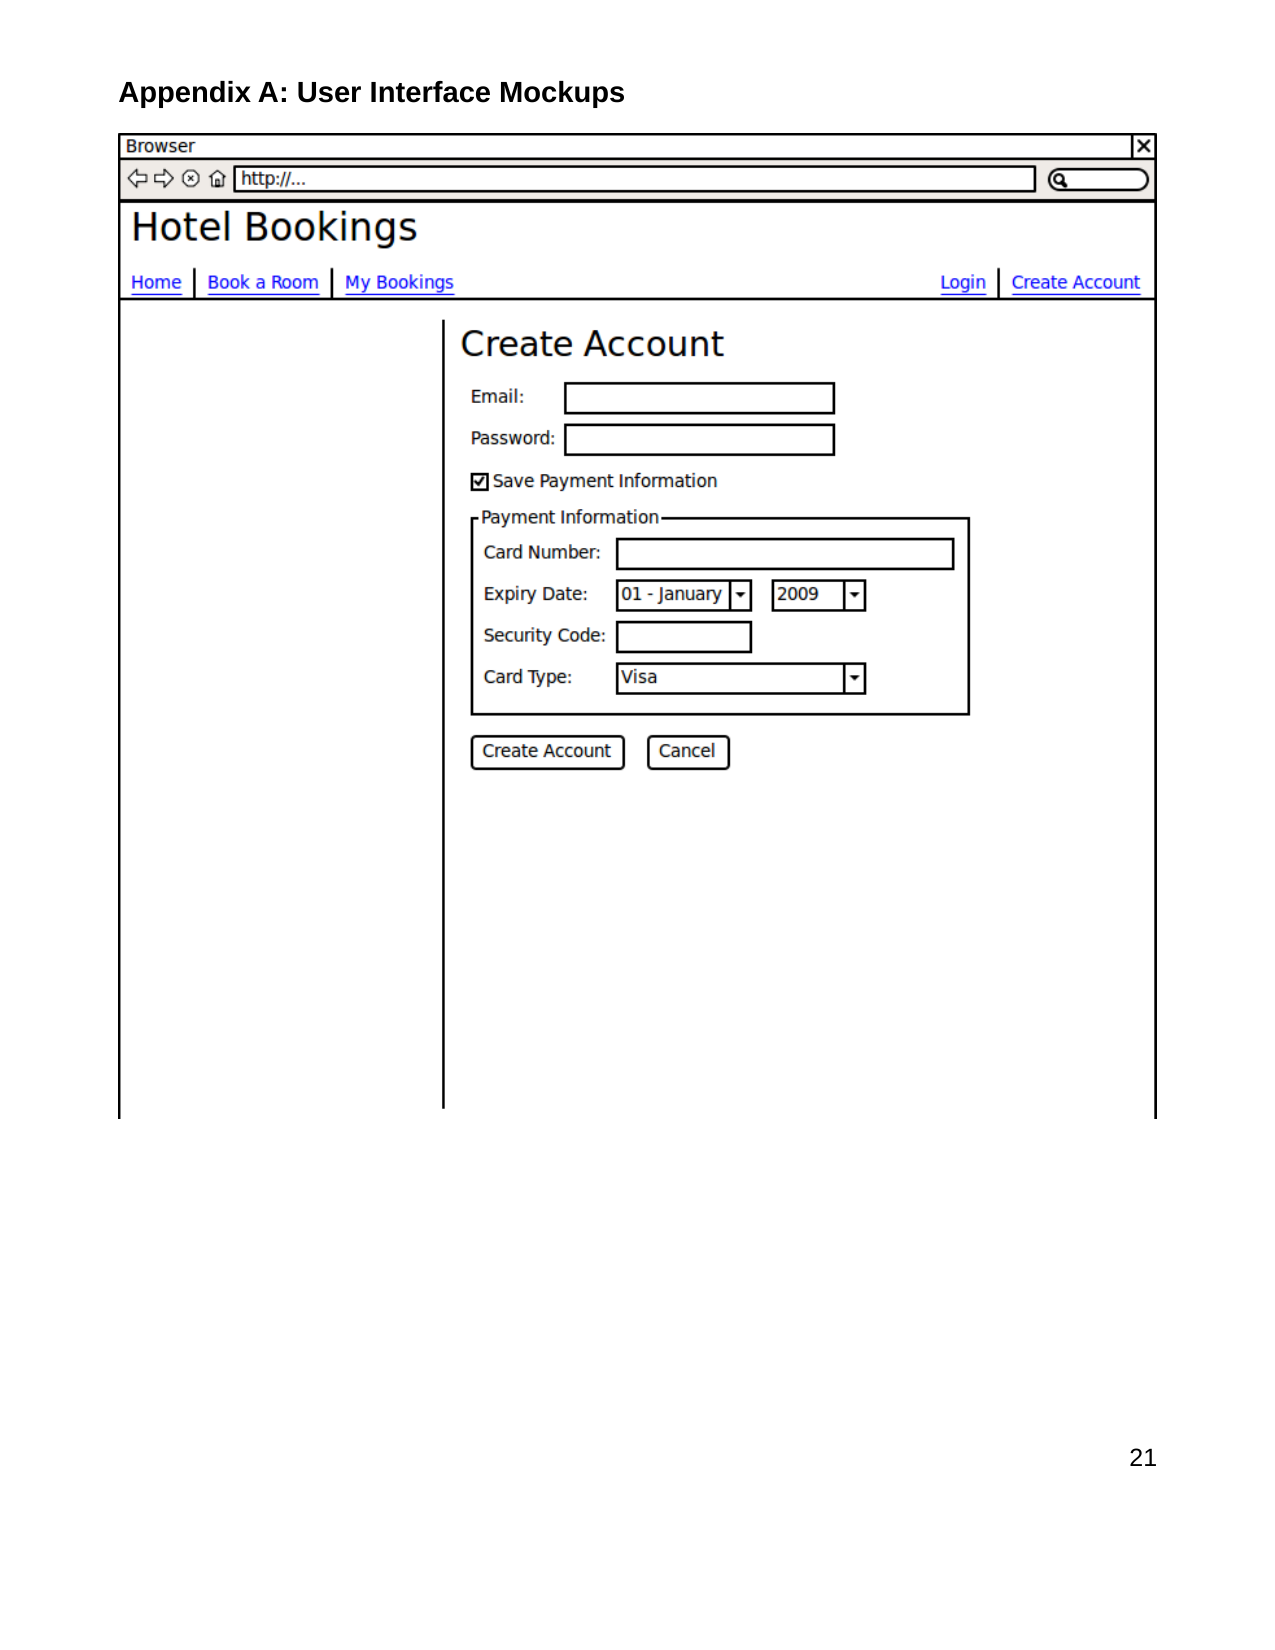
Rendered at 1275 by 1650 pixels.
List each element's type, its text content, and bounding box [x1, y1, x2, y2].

subtitle Appendix A: User Interface Mockups [118, 75, 1157, 108]
